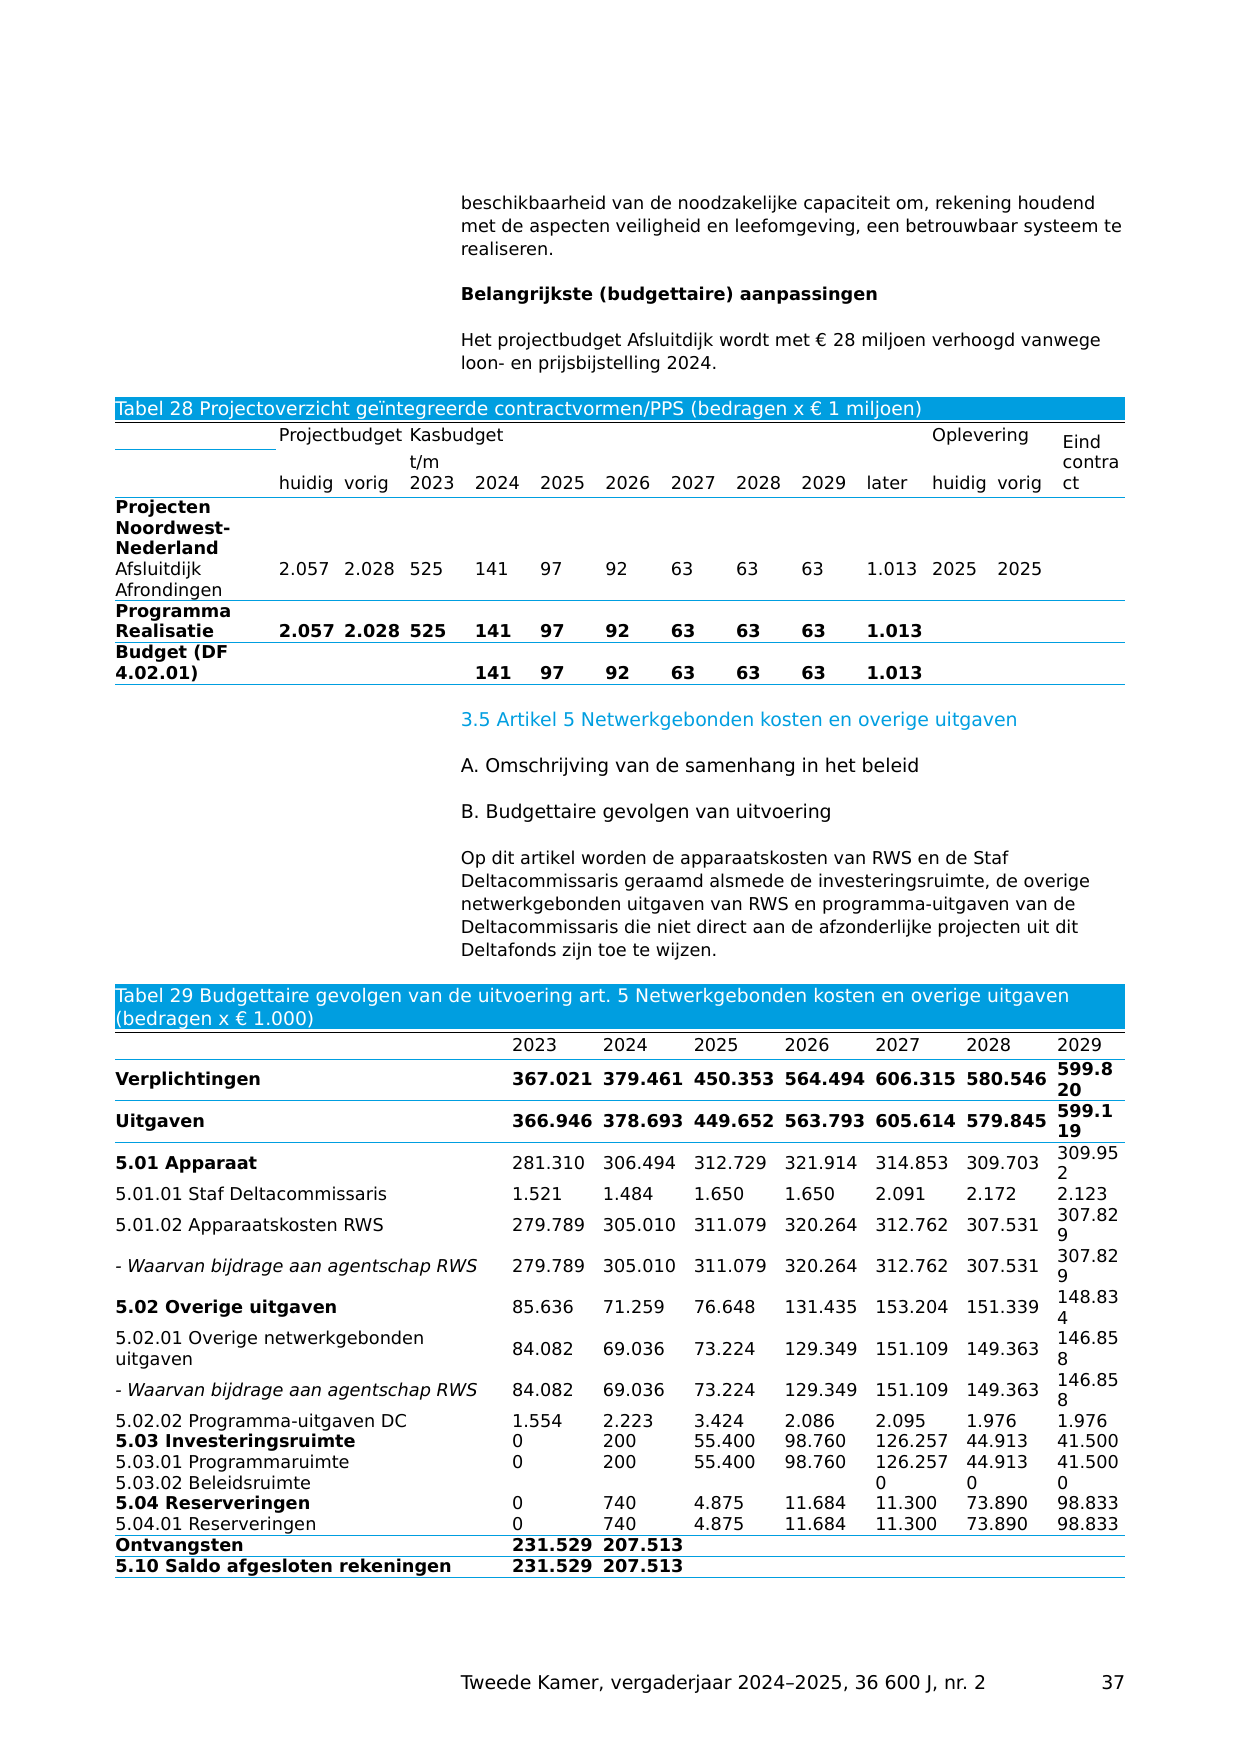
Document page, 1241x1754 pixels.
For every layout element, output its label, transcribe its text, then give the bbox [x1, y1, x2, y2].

table_cell 5.03 Investeringsruimte [115, 1431, 509, 1452]
table_cell 63 [733, 601, 798, 642]
table_cell [1060, 601, 1125, 642]
table_cell 207.513 [600, 1557, 691, 1577]
table_cell 312.729 [691, 1143, 781, 1184]
table_cell 76.648 [691, 1287, 781, 1328]
table_cell Verplichtingen [115, 1060, 509, 1100]
table_cell 126.257 [872, 1431, 963, 1452]
table_cell 279.789 [509, 1205, 600, 1246]
table_cell [733, 580, 798, 600]
table_cell 151.339 [963, 1287, 1054, 1328]
table_cell 1.521 [509, 1184, 600, 1204]
table_cell 73.224 [691, 1328, 781, 1369]
table_cell 97 [537, 559, 602, 579]
table_cell 307.829 [1054, 1246, 1125, 1287]
table_cell t/m 2023 [406, 449, 472, 497]
table_cell [798, 580, 863, 600]
table_cell 1.013 [864, 559, 929, 579]
table_cell 525 [406, 559, 472, 579]
table_cell Projectbudget [276, 423, 406, 449]
table_cell 605.614 [872, 1101, 963, 1142]
table_cell 98.760 [781, 1452, 872, 1473]
table_cell 311.079 [691, 1205, 781, 1246]
table_cell [963, 1557, 1054, 1577]
table_cell 63 [798, 559, 863, 579]
table_cell 71.259 [600, 1287, 691, 1328]
table_cell 320.264 [781, 1205, 872, 1246]
table_cell vorig [994, 449, 1059, 497]
table_cell 141 [472, 643, 537, 684]
table_cell 69.036 [600, 1328, 691, 1369]
table_cell 1.484 [600, 1184, 691, 1204]
table_cell Ontvangsten [115, 1536, 509, 1556]
table_cell 2.223 [600, 1411, 691, 1431]
table_cell [115, 423, 276, 449]
table_cell [781, 1536, 872, 1556]
table_cell 153.204 [872, 1287, 963, 1328]
table_cell 2026 [602, 449, 668, 497]
table_cell 2026 [781, 1033, 872, 1058]
table_cell 281.310 [509, 1143, 600, 1184]
table_cell 2028 [733, 449, 798, 497]
table_cell [341, 643, 406, 684]
table_cell 69.036 [600, 1370, 691, 1411]
table_cell 1.650 [781, 1184, 872, 1204]
table_cell 63 [733, 559, 798, 579]
table_cell 1.976 [1054, 1411, 1125, 1431]
table_cell [994, 643, 1059, 684]
table_cell [929, 580, 994, 600]
table_cell [600, 1473, 691, 1493]
table_cell later [864, 449, 929, 497]
table_cell 2025 [929, 559, 994, 579]
table_cell [276, 498, 341, 559]
table_cell [929, 601, 994, 642]
table_cell [691, 1557, 781, 1577]
table_cell 11.300 [872, 1514, 963, 1534]
table_cell 5.03.02 Beleidsruimte [115, 1473, 509, 1493]
table_cell 2.123 [1054, 1184, 1125, 1204]
table_cell 0 [509, 1493, 600, 1514]
table_cell 2.095 [872, 1411, 963, 1431]
table_cell [929, 643, 994, 684]
table_cell 63 [668, 643, 733, 684]
table_cell 149.363 [963, 1370, 1054, 1411]
table_cell 367.021 [509, 1060, 600, 1100]
table_cell 231.529 [509, 1557, 600, 1577]
table_cell 63 [733, 643, 798, 684]
table_cell 73.890 [963, 1514, 1054, 1534]
table_cell 131.435 [781, 1287, 872, 1328]
table_cell 92 [602, 643, 668, 684]
table_cell 92 [602, 559, 668, 579]
table_cell [406, 580, 472, 600]
table_cell [691, 1473, 781, 1493]
text beschikbaarheid van de noodzakelĳke capaciteit om, rekening houdend met de aspecten veiligheid en leefomgeving, een betrouwbaar systeem te realiseren. [461, 191, 1125, 259]
text Op dit artikel worden de apparaatskosten van RWS en de Staf Deltacommissaris geraamd alsmede de investeringsruimte, de overige netwerkgebonden uitgaven van RWS en programma-uitgaven van de Deltacommissaris die niet direct aan de afzonderlijke projecten uit dit Deltafonds zijn toe te wijzen. [461, 846, 1125, 961]
table_cell 148.834 [1054, 1287, 1125, 1328]
table_cell 5.02.01 Overige netwerkgebonden uitgaven [115, 1328, 509, 1369]
table_cell 73.224 [691, 1370, 781, 1411]
table_cell 11.684 [781, 1514, 872, 1534]
table_cell 0 [1054, 1473, 1125, 1493]
table_cell 599.119 [1054, 1101, 1125, 1142]
table_cell [994, 601, 1059, 642]
table_cell [341, 498, 406, 559]
table_cell 525 [406, 601, 472, 642]
table_cell Budget (DF 4.02.01) [115, 643, 276, 684]
table_cell 63 [668, 601, 733, 642]
table_cell 3.424 [691, 1411, 781, 1431]
table_cell 4.875 [691, 1514, 781, 1534]
table_cell [115, 450, 276, 497]
table_cell 1.013 [864, 643, 929, 684]
table_cell 2025 [537, 449, 602, 497]
table_cell [781, 1557, 872, 1577]
title 3.5 Artikel 5 Netwerkgebonden kosten en overige uitgaven [461, 709, 1125, 731]
table_cell 2023 [509, 1033, 600, 1058]
table_cell 98.833 [1054, 1514, 1125, 1534]
table_cell 2024 [472, 449, 537, 497]
table_cell [537, 580, 602, 600]
table_cell [929, 498, 994, 559]
table_cell 307.531 [963, 1205, 1054, 1246]
title A. Omschrijving van de samenhang in het beleid [461, 755, 1125, 777]
table_cell 2028 [963, 1033, 1054, 1058]
table_cell 0 [509, 1452, 600, 1473]
table_cell [994, 580, 1059, 600]
table_cell 5.02.02 Programma-uitgaven DC [115, 1411, 509, 1431]
table_cell 41.500 [1054, 1431, 1125, 1452]
table_cell [276, 643, 341, 684]
table_cell 5.01.02 Apparaatskosten RWS [115, 1205, 509, 1246]
table_cell 305.010 [600, 1205, 691, 1246]
table_cell [872, 1536, 963, 1556]
table_cell 1.013 [864, 601, 929, 642]
table_cell 309.952 [1054, 1143, 1125, 1184]
table_cell [602, 580, 668, 600]
table_cell 1.650 [691, 1184, 781, 1204]
table_cell 44.913 [963, 1452, 1054, 1473]
table_cell 98.833 [1054, 1493, 1125, 1514]
table_cell [537, 498, 602, 559]
table_cell huidig [276, 449, 341, 497]
table_cell 2.091 [872, 1184, 963, 1204]
table_cell [472, 580, 537, 600]
table_cell 1.554 [509, 1411, 600, 1431]
table_cell 2.057 [276, 559, 341, 579]
table_cell 55.400 [691, 1431, 781, 1452]
table_cell [1060, 559, 1125, 579]
table_cell 5.01.01 Staf Deltacommissaris [115, 1184, 509, 1204]
table_cell 2024 [600, 1033, 691, 1058]
text Het projectbudget Afsluitdijk wordt met € 28 miljoen verhoogd vanwege loon- en prijsbijstelling 2024. [461, 328, 1125, 374]
table_cell 126.257 [872, 1452, 963, 1473]
table_cell [1060, 498, 1125, 559]
table_cell 97 [537, 601, 602, 642]
table_cell - Waarvan bijdrage aan agentschap RWS [115, 1246, 509, 1287]
table_cell vorig [341, 449, 406, 497]
table_cell [341, 580, 406, 600]
table_cell 450.353 [691, 1060, 781, 1100]
table_cell [864, 580, 929, 600]
table_cell 2.028 [341, 559, 406, 579]
table_cell [691, 1536, 781, 1556]
table_cell 2.057 [276, 601, 341, 642]
table_cell 307.531 [963, 1246, 1054, 1287]
table_cell [406, 643, 472, 684]
table_cell 151.109 [872, 1328, 963, 1369]
table_cell 2025 [994, 559, 1059, 579]
table_cell 207.513 [600, 1536, 691, 1556]
table_cell Projecten Noordwest-Nederland [115, 498, 276, 559]
table_cell 85.636 [509, 1287, 600, 1328]
table_cell [733, 498, 798, 559]
table_cell 305.010 [600, 1246, 691, 1287]
table_cell 606.315 [872, 1060, 963, 1100]
table_cell 129.349 [781, 1328, 872, 1369]
table_cell 146.858 [1054, 1328, 1125, 1369]
table_cell Afrondingen [115, 580, 276, 600]
table_cell 0 [509, 1514, 600, 1534]
table_cell 200 [600, 1431, 691, 1452]
table_cell 449.652 [691, 1101, 781, 1142]
table_cell 5.02 Overige uitgaven [115, 1287, 509, 1328]
table_cell 41.500 [1054, 1452, 1125, 1473]
table_cell 379.461 [600, 1060, 691, 1100]
table_cell 63 [798, 643, 863, 684]
table_cell 146.858 [1054, 1370, 1125, 1411]
table_cell 151.109 [872, 1370, 963, 1411]
table_cell 200 [600, 1452, 691, 1473]
table_cell 312.762 [872, 1205, 963, 1246]
table_cell 740 [600, 1493, 691, 1514]
table_cell 1.976 [963, 1411, 1054, 1431]
table_cell [668, 498, 733, 559]
table_cell 5.01 Apparaat [115, 1143, 509, 1184]
table_cell [994, 498, 1059, 559]
title B. Budgettaire gevolgen van uitvoering [461, 801, 1125, 822]
table_cell 579.845 [963, 1101, 1054, 1142]
table_cell 2029 [798, 449, 863, 497]
table_cell [798, 498, 863, 559]
table_cell 740 [600, 1514, 691, 1534]
table_cell 0 [872, 1473, 963, 1493]
table_cell 2025 [691, 1033, 781, 1058]
table_cell 378.693 [600, 1101, 691, 1142]
table_cell 73.890 [963, 1493, 1054, 1514]
table_cell [406, 498, 472, 559]
table_cell [509, 1473, 600, 1493]
table_cell 92 [602, 601, 668, 642]
table_cell [781, 1473, 872, 1493]
table_cell [1054, 1536, 1125, 1556]
table_cell - Waarvan bijdrage aan agentschap RWS [115, 1370, 509, 1411]
table_cell 5.04 Reserveringen [115, 1493, 509, 1514]
table_cell [1060, 643, 1125, 684]
table_cell [1060, 580, 1125, 600]
table_cell 5.04.01 Reserveringen [115, 1514, 509, 1534]
table_cell 320.264 [781, 1246, 872, 1287]
table_cell 44.913 [963, 1431, 1054, 1452]
table_cell 564.494 [781, 1060, 872, 1100]
table_cell [115, 1033, 509, 1058]
table_cell [276, 580, 341, 600]
table_cell [602, 498, 668, 559]
table_cell 2.086 [781, 1411, 872, 1431]
table_cell 149.363 [963, 1328, 1054, 1369]
table_cell 5.10 Saldo afgesloten rekeningen [115, 1557, 509, 1577]
table_cell 314.853 [872, 1143, 963, 1184]
table_cell 55.400 [691, 1452, 781, 1473]
table_cell 2.028 [341, 601, 406, 642]
table_cell 599.820 [1054, 1060, 1125, 1100]
table_cell 2027 [668, 449, 733, 497]
table_cell 129.349 [781, 1370, 872, 1411]
table_cell Eind contract [1060, 423, 1125, 497]
table_cell 307.829 [1054, 1205, 1125, 1246]
table_cell 63 [668, 559, 733, 579]
table_cell 0 [509, 1431, 600, 1452]
table_cell 312.762 [872, 1246, 963, 1287]
table_cell 84.082 [509, 1370, 600, 1411]
table_cell 2027 [872, 1033, 963, 1058]
table_cell [668, 580, 733, 600]
table_cell 279.789 [509, 1246, 600, 1287]
table_cell Programma Realisatie [115, 601, 276, 642]
table_cell [864, 498, 929, 559]
table_cell 84.082 [509, 1328, 600, 1369]
table_cell [1054, 1557, 1125, 1577]
table_cell 0 [963, 1473, 1054, 1493]
text Belangrijkste (budgettaire) aanpassingen [461, 282, 1125, 305]
table_cell 366.946 [509, 1101, 600, 1142]
table_cell [472, 498, 537, 559]
table_cell 580.546 [963, 1060, 1054, 1100]
table_cell [872, 1557, 963, 1577]
table_cell Afsluitdijk [115, 559, 276, 579]
table_cell Oplevering [929, 423, 1059, 449]
table_cell 231.529 [509, 1536, 600, 1556]
table_cell 311.079 [691, 1246, 781, 1287]
table_cell Uitgaven [115, 1101, 509, 1142]
table_cell 5.03.01 Programmaruimte [115, 1452, 509, 1473]
table_cell 63 [798, 601, 863, 642]
table_cell 141 [472, 601, 537, 642]
table_cell 2.172 [963, 1184, 1054, 1204]
table_cell 563.793 [781, 1101, 872, 1142]
table_cell 4.875 [691, 1493, 781, 1514]
table_cell 11.684 [781, 1493, 872, 1514]
table_cell 321.914 [781, 1143, 872, 1184]
table_cell 306.494 [600, 1143, 691, 1184]
table_cell 98.760 [781, 1431, 872, 1452]
table_cell 2029 [1054, 1033, 1125, 1058]
table_cell 309.703 [963, 1143, 1054, 1184]
table_cell huidig [929, 449, 994, 497]
table_cell [963, 1536, 1054, 1556]
table_cell 11.300 [872, 1493, 963, 1514]
table_cell 141 [472, 559, 537, 579]
table_cell 97 [537, 643, 602, 684]
table_cell Kasbudget [406, 423, 929, 449]
